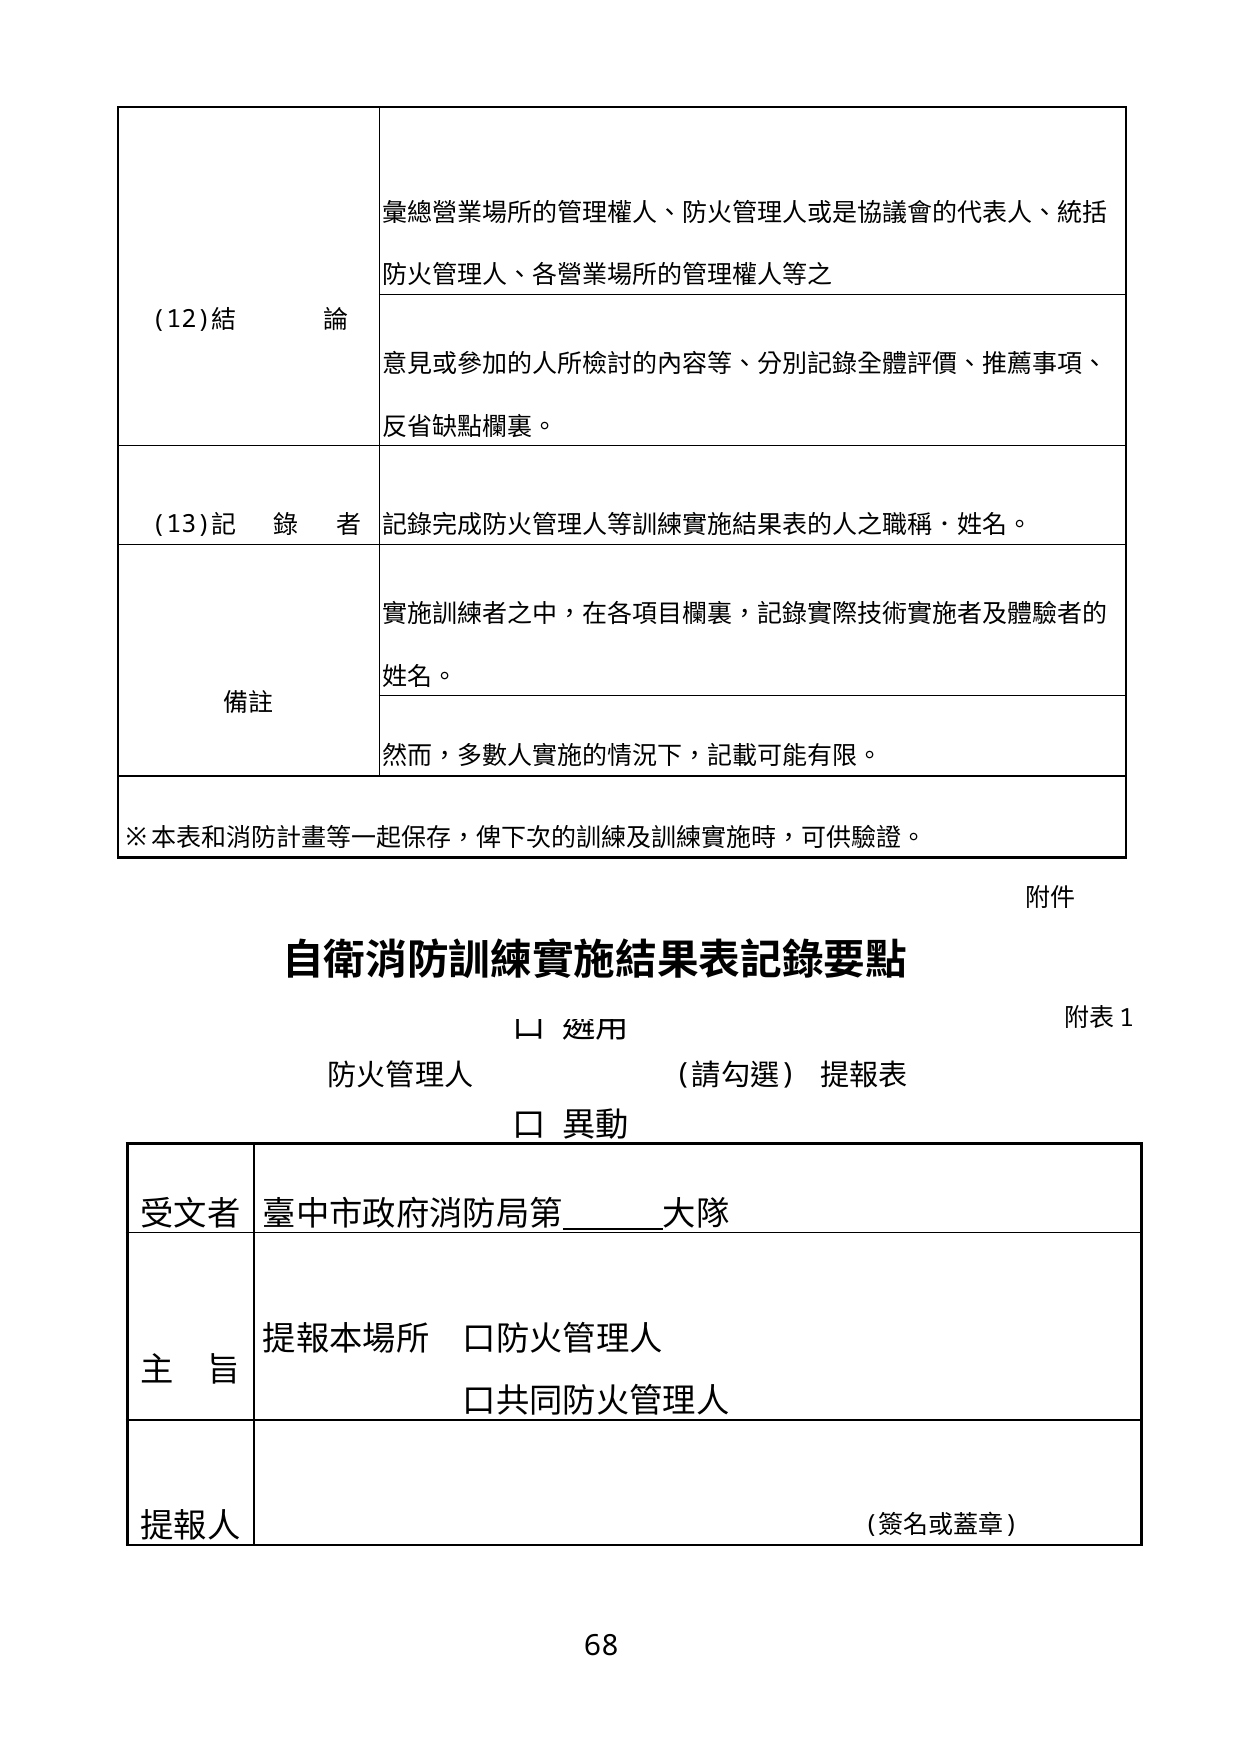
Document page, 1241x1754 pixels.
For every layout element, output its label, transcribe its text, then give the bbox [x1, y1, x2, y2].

table_cell 備註 [119, 545, 379, 775]
table_cell 口 異動 [482, 1044, 659, 1142]
table_cell (簽名或蓋章) [255, 1421, 1140, 1544]
table_header (請勾選) [659, 1019, 811, 1142]
table_cell 提報人 [129, 1421, 253, 1544]
table_cell 實施訓練者之中，在各項目欄裏，記錄實際技術實施者及體驗者的姓名。 [380, 545, 1125, 695]
table_cell 意見或參加的人所檢討的內容等、分別記錄全體評價、推薦事項、反省缺點欄裏。 [380, 295, 1125, 445]
table_cell 提報本場所 口防火管理人 口共同防火管理人 [255, 1233, 1140, 1419]
table_header 口 遴用 [482, 1019, 659, 1044]
table_header 防火管理人 [127, 981, 482, 1142]
table_cell 受文者 [129, 1145, 253, 1231]
table_cell (13)記 錄 者 [119, 446, 379, 544]
table_cell 臺中市政府消防局第 大隊 [255, 1145, 1140, 1231]
table_cell 記錄完成防火管理人等訓練實施結果表的人之職稱．姓名。 [380, 446, 1125, 544]
table_cell ※本表和消防計畫等一起保存，俾下次的訓練及訓練實施時，可供驗證。 [119, 777, 1125, 856]
table_cell 主 旨 [129, 1233, 253, 1419]
table_header 提報表 [811, 981, 1174, 1142]
table_cell (12)結 論 [119, 108, 379, 445]
table_cell 然而，多數人實施的情況下，記載可能有限。 [380, 696, 1125, 775]
table_cell 彙總營業場所的管理權人、防火管理人或是協議會的代表人、統括防火管理人、各營業場所的管理權人等之 [380, 108, 1125, 294]
text 附件14 [1026, 876, 1107, 911]
text 自衛消防訓練實施結果表記錄要點 [282, 926, 921, 987]
